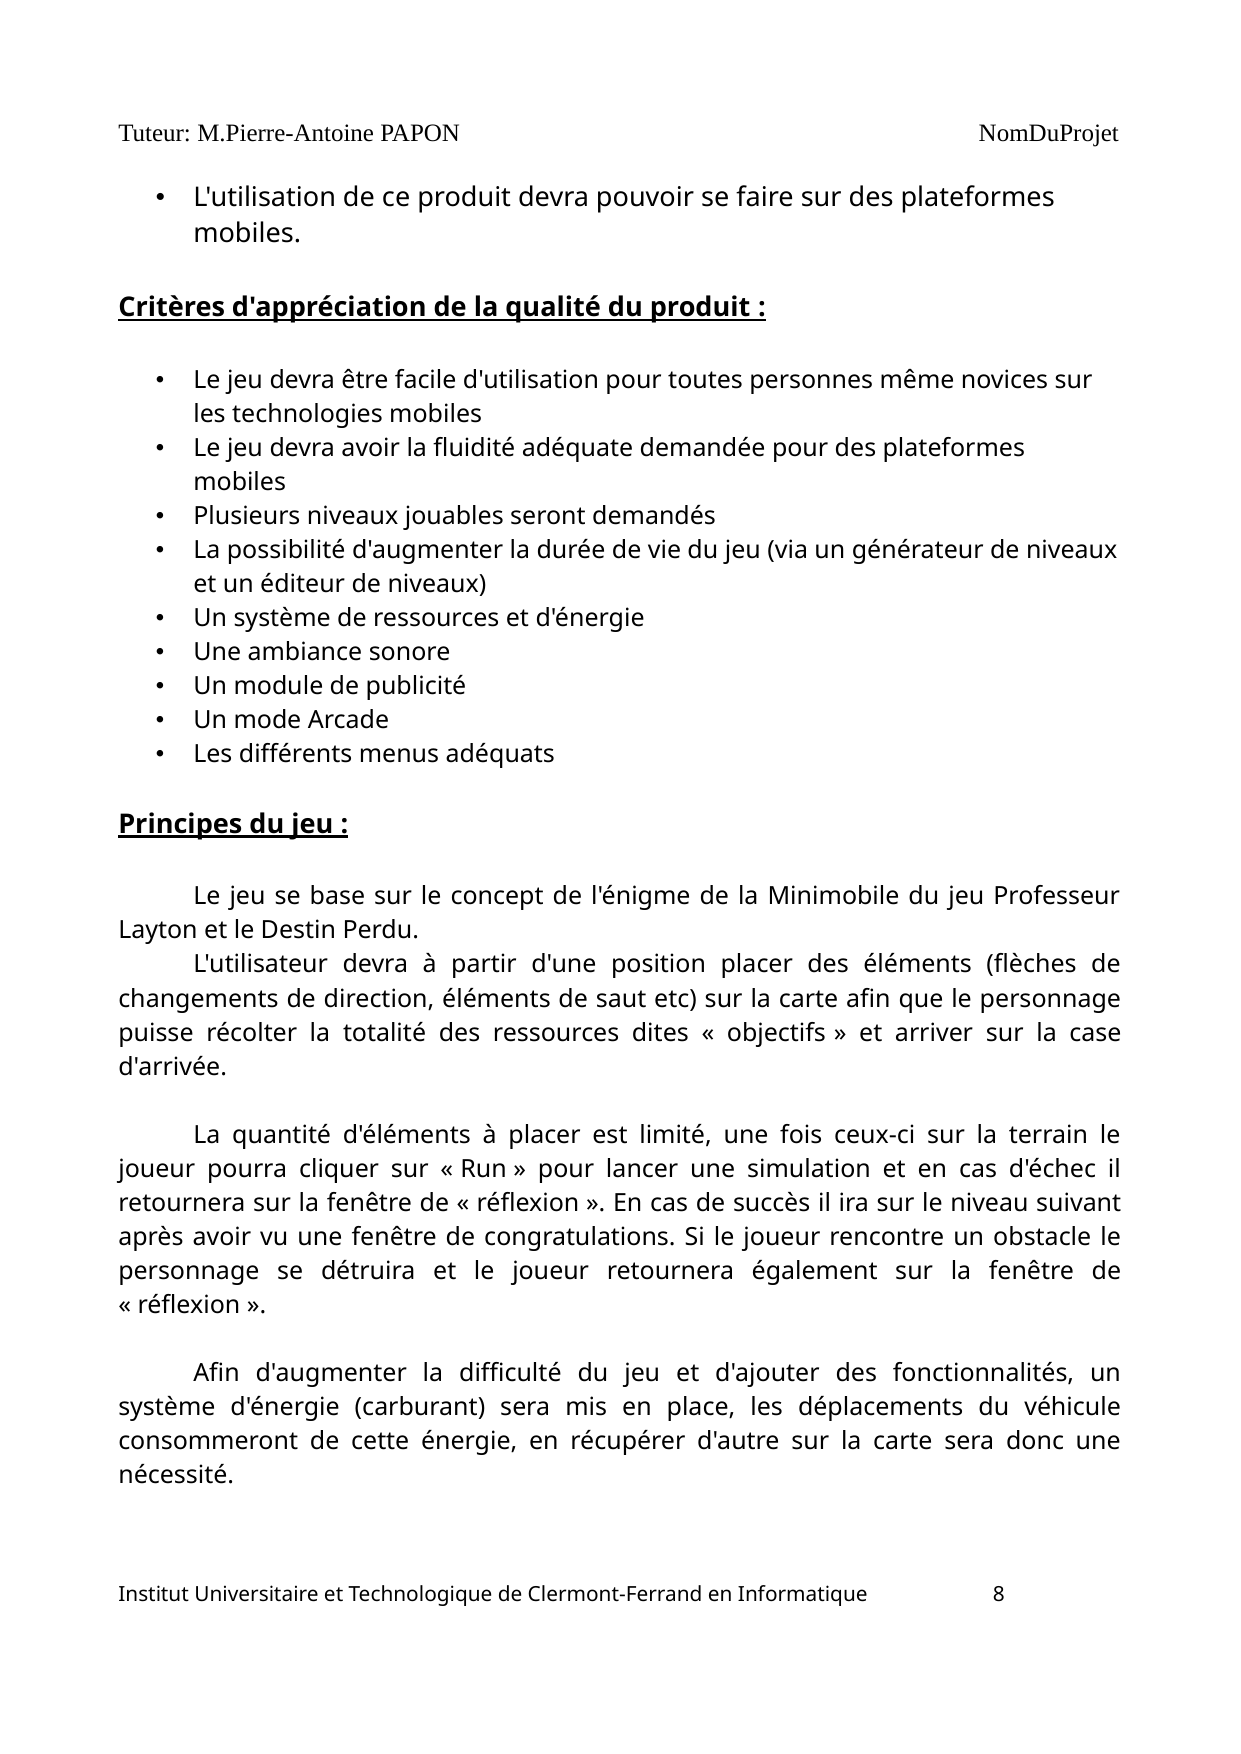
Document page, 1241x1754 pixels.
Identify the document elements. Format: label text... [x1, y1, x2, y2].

list Un mode Arcade [156, 702, 1122, 736]
list Plusieurs niveaux jouables seront demandés [156, 498, 1122, 532]
text La quantité d'éléments à placer est limité, une fois ceux-ci sur la terrain le joueur pourra cliquer sur « Run » pour lancer une simulation et en cas d'échec il retournera sur la fenêtre de « réflexion ». En cas de succès il ira sur le niveau suivant après avoir vu une fenêtre de congratulations. Si le joueur rencontre un obstacle le personnage se détruira et le joueur retournera également sur la fenêtre de « réflexion ». [118, 1116, 1122, 1321]
list Un module de publicité [156, 668, 1122, 702]
text Critères d'appréciation de la qualité du produit : [118, 288, 1122, 324]
list Le jeu devra avoir la fluidité adéquate demandée pour des plateformes mobiles [156, 429, 1122, 498]
list Le jeu devra être facile d'utilisation pour toutes personnes même novices sur les technologies mobiles [156, 361, 1122, 429]
text L'utilisateur devra à partir d'une position placer des éléments (flèches de changements de direction, éléments de saut etc) sur la carte afin que le personnage puisse récolter la totalité des ressources dites « objectifs » et arriver sur la case d'arrivée. [118, 946, 1122, 1082]
list La possibilité d'augmenter la durée de vie du jeu (via un générateur de niveaux et un éditeur de niveaux) [156, 532, 1122, 600]
list Une ambiance sonore [156, 634, 1122, 668]
list Les différents menus adéquats [156, 736, 1122, 770]
list L'utilisation de ce produit devra pouvoir se faire sur des plateformes mobiles. [156, 177, 1122, 251]
text Principes du jeu : [118, 804, 1122, 841]
text Afin d'augmenter la difficulté du jeu et d'ajouter des fonctionnalités, un système d'énergie (carburant) sera mis en place, les déplacements du véhicule consommeront de cette énergie, en récupérer d'autre sur la carte sera donc une nécessité. [118, 1355, 1122, 1491]
text Le jeu se base sur le concept de l'énigme de la Minimobile du jeu Professeur Layton et le Destin Perdu. [118, 878, 1122, 946]
list Un système de ressources et d'énergie [156, 600, 1122, 634]
